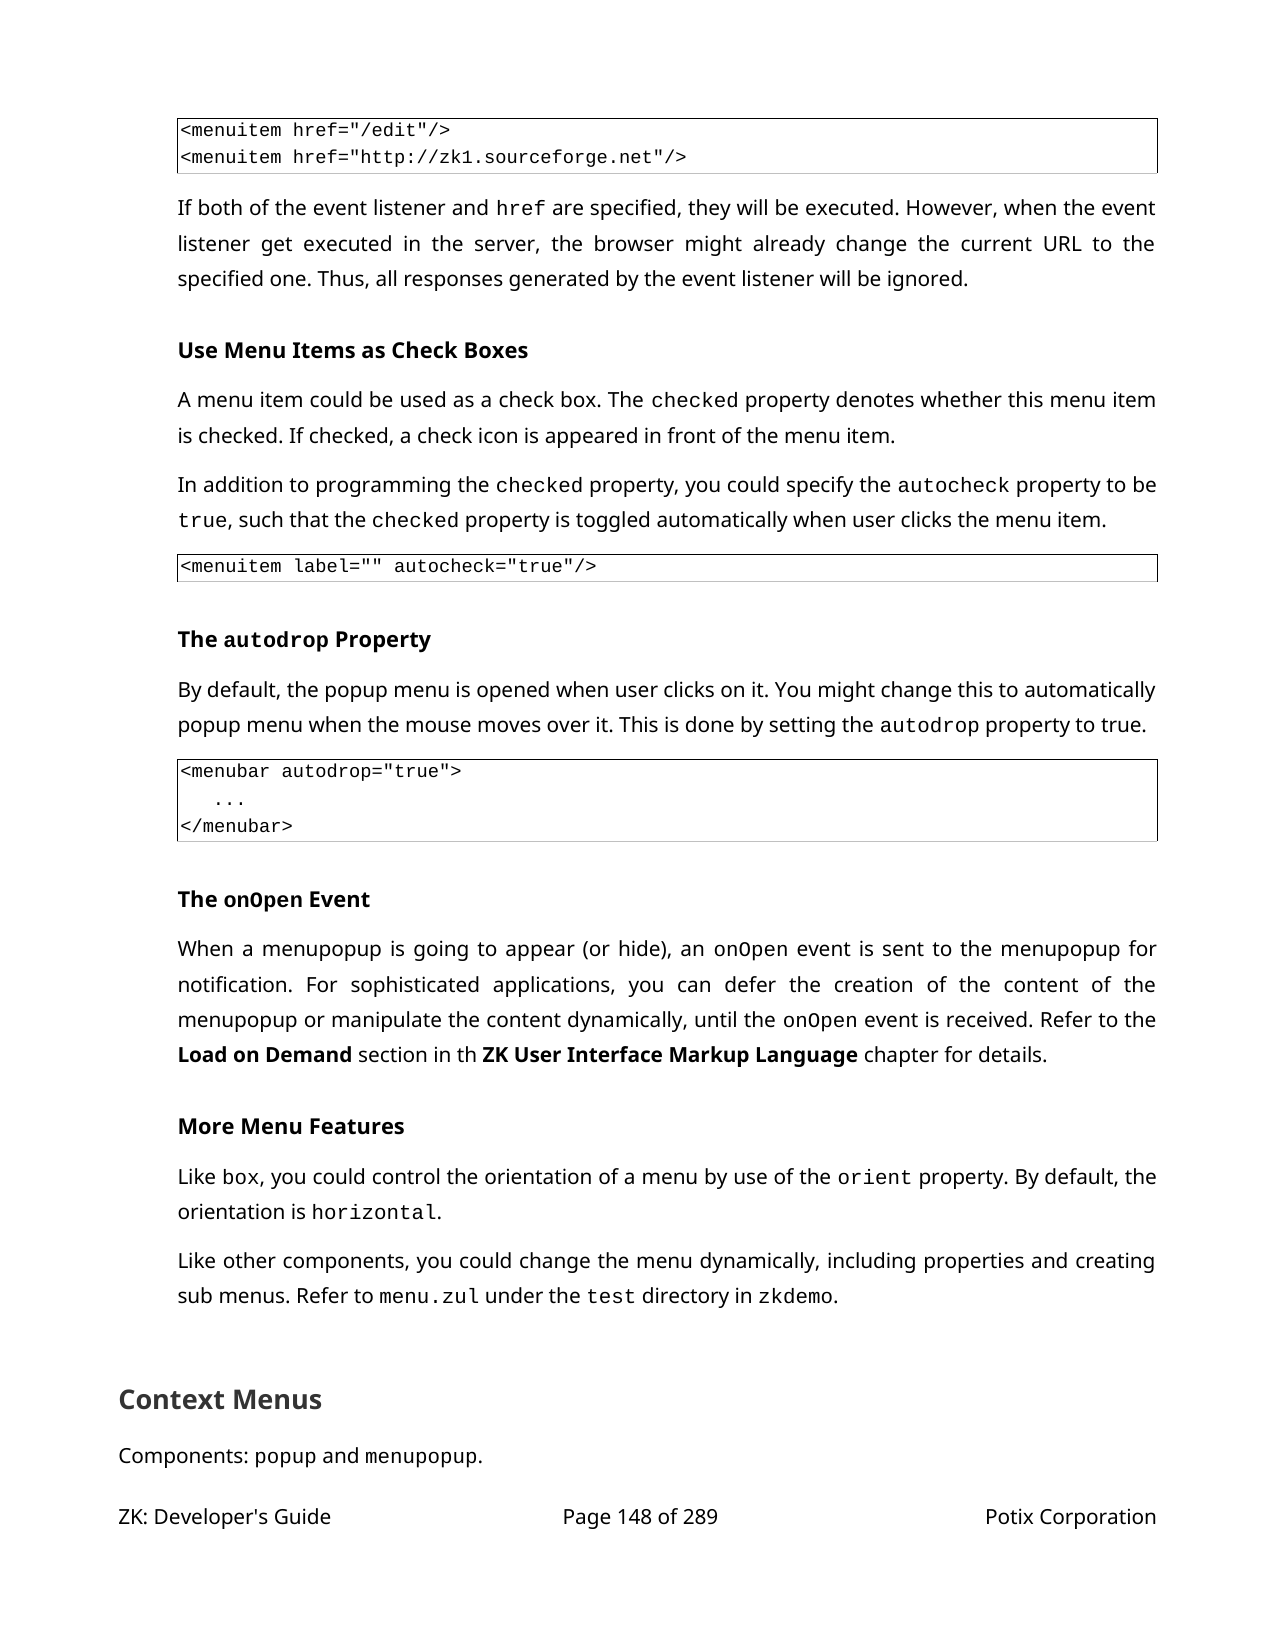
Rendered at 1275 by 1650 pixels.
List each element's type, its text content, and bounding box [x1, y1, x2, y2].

text If both of the event listener and href are specified, they will be executed. However, when the event listener get executed in the server, the browser might already change the current URL to the specified one. Thus, all responses generated by the event listener will be ignored. [177, 193, 1157, 292]
text Like box, you could control the orientation of a menu by use of the orient property. By default, the orientation is horizontal. [177, 1162, 1157, 1226]
text In addition to programming the checked property, you could specify the autocheck property to be true, such that the checked property is toggled automatically when user clicks the menu item. [177, 470, 1157, 534]
text When a menupopup is going to appear (or hide), an onOpen event is sent to the menupopup for notification. For sophisticated applications, you can defer the creation of the content of the menupopup or manipulate the content dynamically, until the onOpen event is received. Refer to the Load on Demand section in th ZK User Interface Markup Language chapter for details. [177, 934, 1157, 1069]
text <menubar autodrop="true"> [178, 760, 1157, 783]
text Like other components, you could change the menu dynamically, including properties and creating sub menus. Refer to menu.zul under the test directory in zkdemo. [177, 1246, 1157, 1310]
text <menuitem href="http://zk1.sourceforge.net"/> [178, 145, 1157, 173]
subtitle Context Menus [118, 1381, 1157, 1418]
subtitle Use Menu Items as Check Boxes [177, 335, 1157, 365]
subtitle More Menu Features [177, 1111, 1157, 1141]
subtitle The onOpen Event [177, 883, 1157, 913]
text </menubar> [178, 814, 1157, 841]
text <menuitem href="/edit"/> [178, 119, 1157, 142]
text By default, the popup menu is opened when user clicks on it. You might change this to automatically popup menu when the mouse moves over it. This is done by setting the autodrop property to true. [177, 675, 1157, 739]
text ... [178, 786, 1157, 811]
text <menuitem label="" autocheck="true"/> [178, 555, 1157, 581]
subtitle The autodrop Property [177, 624, 1157, 654]
text Components: popup and menupopup. [118, 1441, 1157, 1470]
text A menu item could be used as a check box. The checked property denotes whether this menu item is checked. If checked, a check icon is appeared in front of the menu item. [177, 385, 1157, 449]
